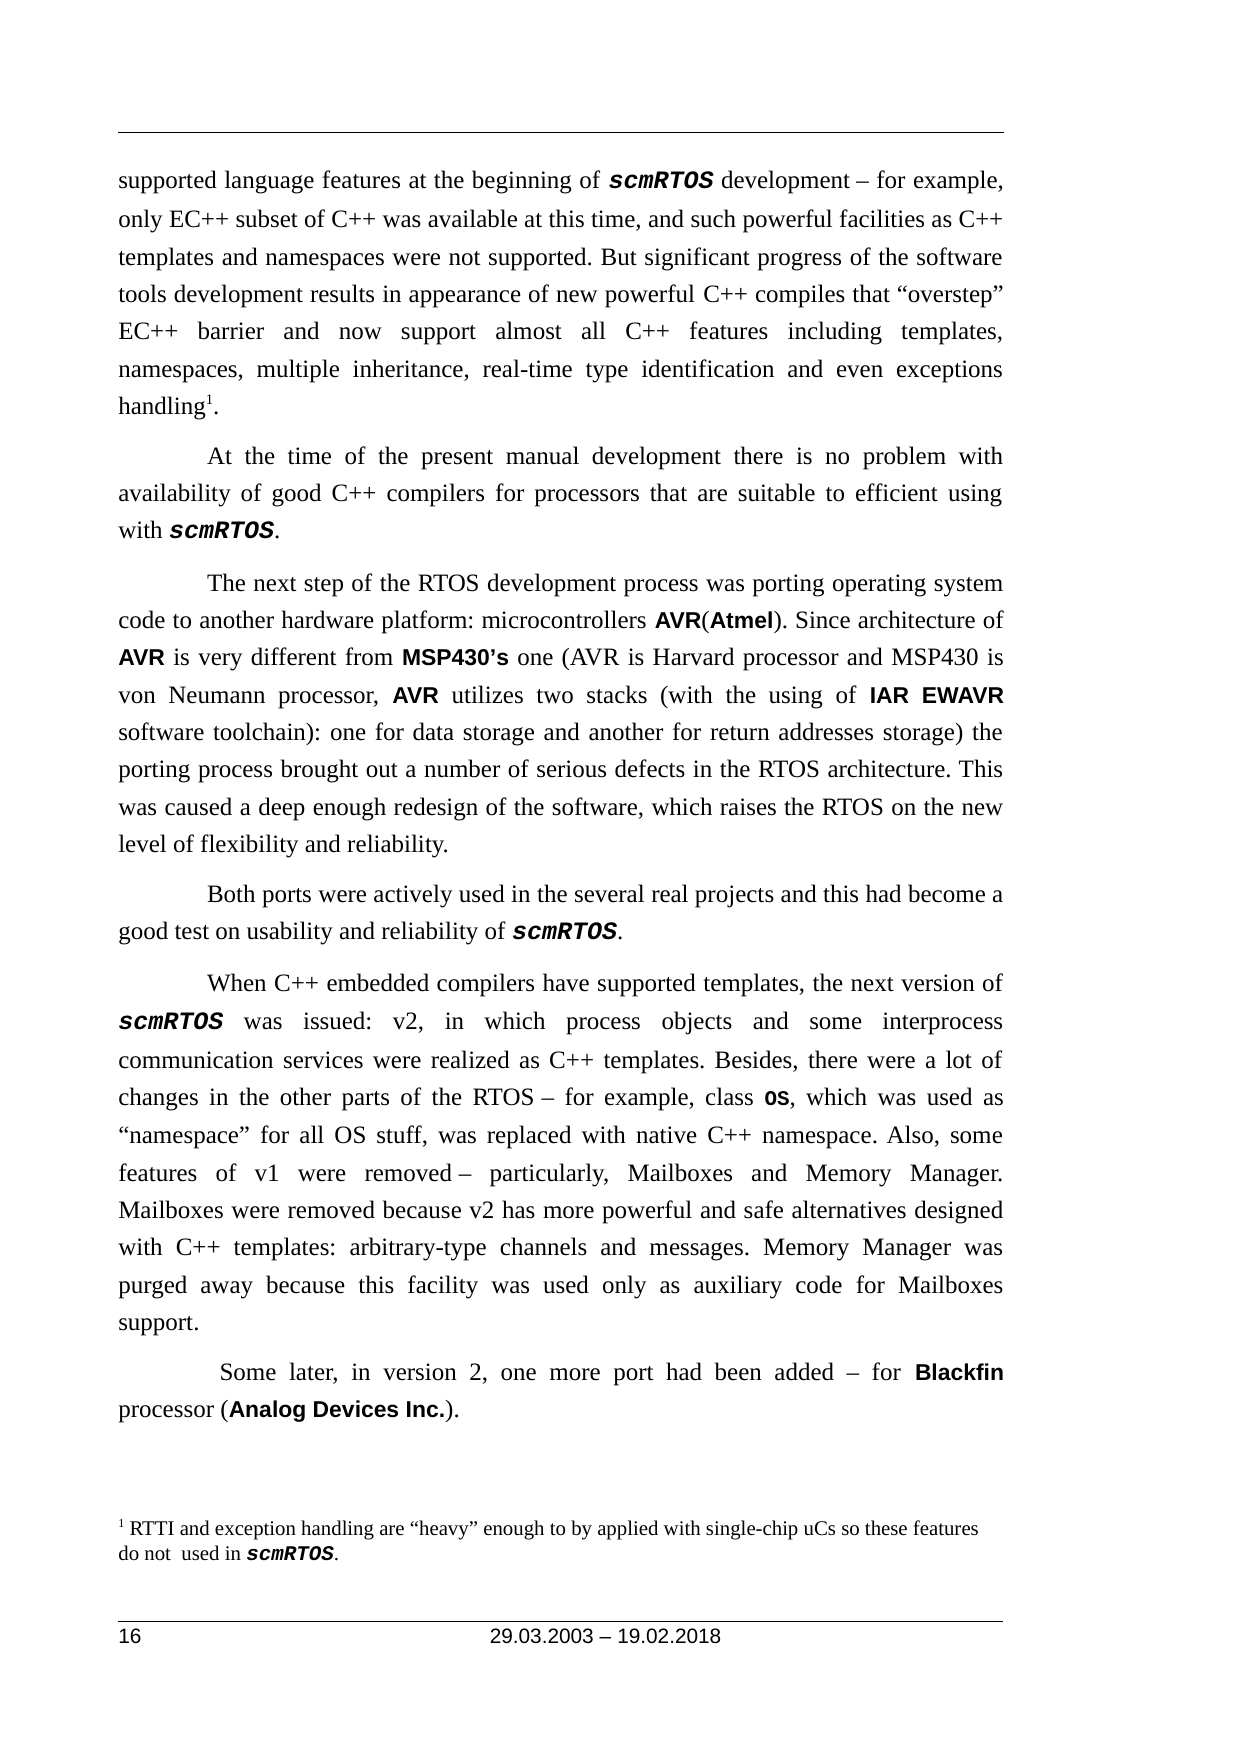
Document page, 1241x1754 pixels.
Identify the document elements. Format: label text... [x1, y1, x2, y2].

text The next step of the RTOS development process was porting operating system code to another hardware platform: microcontrollers AVR(Atmel). Since architecture of AVR is very different from MSP430’s one (AVR is Harvard processor and MSP430 is von Neumann processor, AVR utilizes two stacks (with the using of IAR EWAVR software toolchain): one for data storage and another for return addresses storage) the porting process brought out a number of serious defects in the RTOS architecture. This was caused a deep enough redesign of the software, which raises the RTOS on the new level of flexibility and reliability. [118, 568, 1004, 858]
text When C++ embedded compilers have supported templates, the next version of scmRTOS was issued: v2, in which process objects and some interprocess communication services were realized as C++ templates. Besides, there were a lot of changes in the other parts of the RTOS – for example, class OS, which was used as “namespace” for all OS stuff, was replaced with native C++ namespace. Also, some features of v1 were removed – particularly, Mailboxes and Memory Manager. Mailboxes were removed because v2 has more powerful and safe alternatives designed with C++ templates: arbitrary-type channels and messages. Memory Manager was purged away because this facility was used only as auxiliary code for Mailboxes support. [118, 968, 1004, 1336]
text Both ports were actively used in the several real projects and this had become a good test on usability and reliability of scmRTOS. [118, 879, 1004, 947]
text RTTI and exception handling are “heavy” enough to by applied with single-chip uCs so these features do not used in scmRTOS. [118, 1516, 1004, 1566]
text supported language features at the beginning of scmRTOS development – for example, only EC++ subset of C++ was available at this time, and such powerful facilities as C++ templates and namespaces were not supported. But significant progress of the software tools development results in appearance of new powerful C++ compiles that “overstep” EC+⁠+ barrier and now support almost all C++ features including templates, namespaces, multiple inheritance, real-time type identification and even exceptions handling. [118, 165, 1004, 420]
text Some later, in version 2, one more port had been added – for Blackfin processor (Analog Devices Inc.). [118, 1357, 1004, 1423]
text At the time of the present manual development there is no problem with availability of good C++ compilers for processors that are suitable to efficient using with scmRTOS. [118, 441, 1004, 546]
